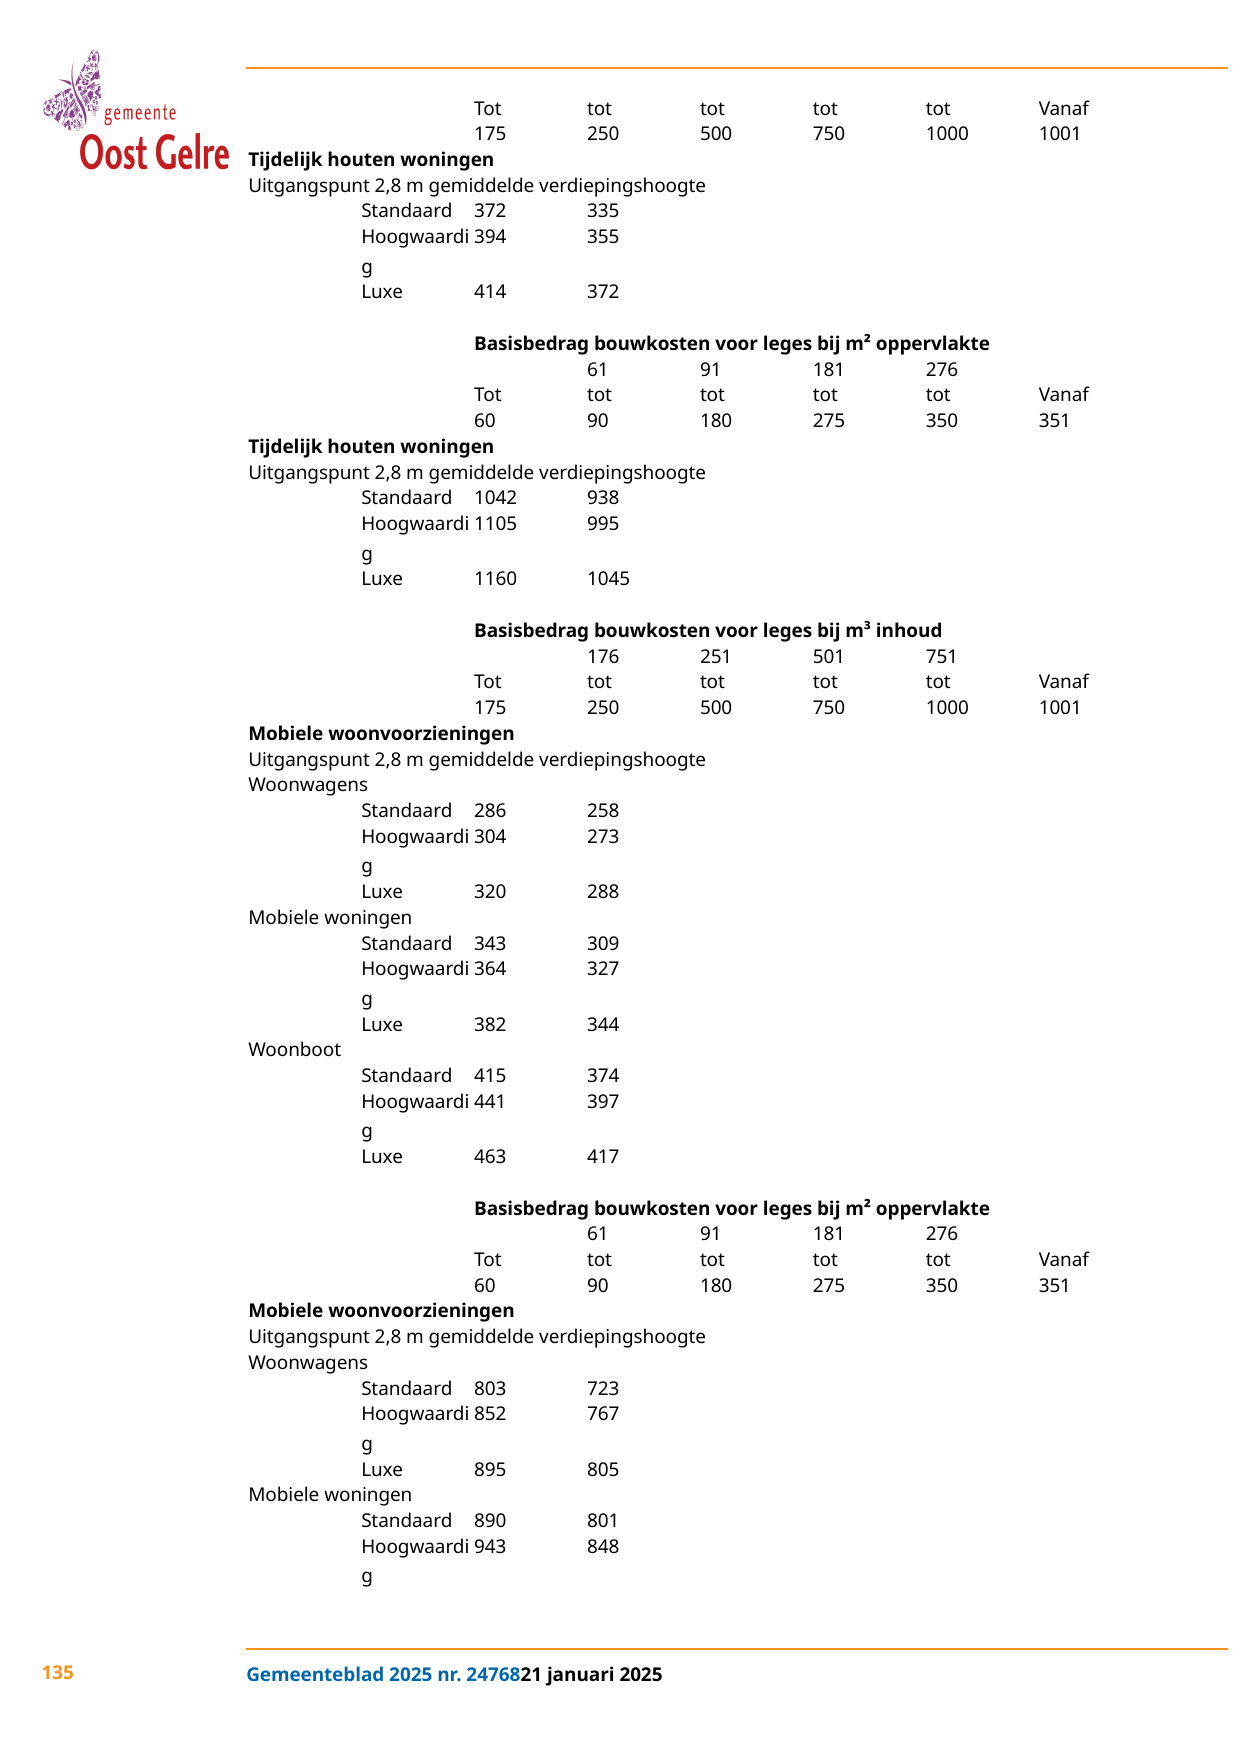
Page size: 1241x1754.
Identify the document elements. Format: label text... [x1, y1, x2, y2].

table_cell Hoogwaardig [361, 1088, 474, 1143]
table_cell [1039, 771, 1152, 797]
table_cell [926, 1482, 1038, 1507]
table_cell tot [813, 669, 926, 694]
table_cell Luxe [361, 566, 474, 591]
table_cell 275 [813, 408, 926, 433]
table_cell 351 [1039, 1272, 1152, 1298]
table_cell [926, 1533, 1038, 1588]
table_cell [1039, 433, 1152, 459]
table_cell [248, 224, 361, 279]
table_cell [361, 591, 474, 617]
table_cell [1039, 356, 1152, 382]
table_cell [813, 955, 926, 1011]
table_cell [361, 305, 474, 330]
table_cell tot [926, 669, 1038, 694]
table_cell [1039, 617, 1152, 643]
table_cell [587, 771, 700, 797]
table_cell Hoogwaardig [361, 1401, 474, 1456]
table_cell 61 [587, 1220, 700, 1246]
table_cell 355 [587, 224, 700, 279]
table_cell Luxe [361, 1456, 474, 1482]
table_cell 394 [474, 224, 587, 279]
table_cell 1160 [474, 566, 587, 591]
table_cell [1039, 746, 1152, 771]
table_cell Uitgangspunt 2,8 m gemiddelde verdiepingshoogte [248, 746, 813, 771]
table_cell [813, 1323, 926, 1349]
table_cell [1039, 720, 1152, 746]
table_cell [248, 510, 361, 566]
table_cell tot [813, 382, 926, 407]
table_cell [361, 1272, 474, 1298]
table_cell 382 [474, 1011, 587, 1036]
table_cell 1000 [926, 694, 1038, 720]
table_cell [361, 1169, 474, 1195]
table_cell [813, 797, 926, 823]
table_cell [587, 1169, 700, 1195]
table_cell tot [926, 95, 1038, 121]
table_cell Standaard [361, 485, 474, 510]
table_cell [1039, 643, 1152, 668]
table_cell [926, 955, 1038, 1011]
table_cell [248, 330, 361, 356]
table_cell [248, 1375, 361, 1401]
table_cell [926, 433, 1038, 459]
table_cell [926, 172, 1038, 198]
table_cell [1039, 955, 1152, 1011]
table_cell [700, 1456, 813, 1482]
table_cell tot [700, 669, 813, 694]
table_cell [587, 1036, 700, 1062]
table_cell [813, 1507, 926, 1533]
table_cell Uitgangspunt 2,8 m gemiddelde verdiepingshoogte [248, 1323, 813, 1349]
table_cell [700, 1507, 813, 1533]
table_cell Woonboot [248, 1036, 474, 1062]
table_cell [926, 720, 1038, 746]
table_cell [813, 1349, 926, 1375]
table_cell [474, 356, 587, 382]
table_cell [587, 1298, 700, 1323]
table_cell [1039, 1062, 1152, 1088]
table_cell 60 [474, 1272, 587, 1298]
table_cell [248, 279, 361, 304]
table_cell [587, 433, 700, 459]
table_cell [1039, 930, 1152, 955]
table_cell [926, 485, 1038, 510]
table_cell Mobiele woningen [248, 1482, 474, 1507]
table_cell [587, 904, 700, 930]
table_cell [813, 771, 926, 797]
table_cell 801 [587, 1507, 700, 1533]
table_cell Woonwagens [248, 771, 474, 797]
table_cell [1039, 1456, 1152, 1482]
table_cell 995 [587, 510, 700, 566]
table_cell 276 [926, 356, 1038, 382]
table_cell [248, 797, 361, 823]
table_cell [700, 1401, 813, 1456]
table_cell [1039, 1533, 1152, 1588]
table_cell [1039, 797, 1152, 823]
table_cell Mobiele woonvoorzieningen [248, 1298, 587, 1323]
table_cell 943 [474, 1533, 587, 1588]
table_cell [926, 1456, 1038, 1482]
table_cell [700, 904, 813, 930]
table_cell [813, 1533, 926, 1588]
table_cell [361, 382, 474, 407]
table_cell [1039, 1220, 1152, 1246]
table_cell Tijdelijk houten woningen [248, 146, 587, 172]
table_cell 895 [474, 1456, 587, 1482]
table_cell 805 [587, 1456, 700, 1482]
table_cell [1039, 146, 1152, 172]
table_cell 750 [813, 121, 926, 146]
table_cell Vanaf [1039, 669, 1152, 694]
table_cell 500 [700, 121, 813, 146]
table_cell [1039, 1298, 1152, 1323]
table_cell [361, 356, 474, 382]
table_cell [926, 797, 1038, 823]
table_cell 364 [474, 955, 587, 1011]
table_cell [474, 904, 587, 930]
table_cell [700, 1088, 813, 1143]
table_cell 180 [700, 408, 813, 433]
table_cell 343 [474, 930, 587, 955]
table_cell [700, 1375, 813, 1401]
table_cell 767 [587, 1401, 700, 1456]
table_cell Uitgangspunt 2,8 m gemiddelde verdiepingshoogte [248, 459, 813, 484]
table_cell [474, 1349, 587, 1375]
table_cell [926, 1143, 1038, 1169]
table_cell [587, 1349, 700, 1375]
table_cell [813, 510, 926, 566]
table_cell [248, 408, 361, 433]
table_cell [1039, 172, 1152, 198]
table_cell Tot [474, 1246, 587, 1272]
table_cell [813, 1062, 926, 1088]
table_cell Luxe [361, 279, 474, 304]
table_cell [813, 746, 926, 771]
table_cell [474, 771, 587, 797]
table_cell [926, 771, 1038, 797]
table_cell Vanaf [1039, 1246, 1152, 1272]
table_cell [1039, 1482, 1152, 1507]
table_cell [813, 904, 926, 930]
table_cell 320 [474, 878, 587, 904]
table_cell 335 [587, 198, 700, 223]
table_cell [926, 566, 1038, 591]
table_cell [813, 878, 926, 904]
table_cell 60 [474, 408, 587, 433]
table_cell 286 [474, 797, 587, 823]
table_cell [700, 878, 813, 904]
table_cell [248, 1456, 361, 1482]
table_cell Vanaf [1039, 382, 1152, 407]
table_cell [926, 1349, 1038, 1375]
table_cell [248, 1062, 361, 1088]
table_cell [1039, 459, 1152, 484]
table_cell [700, 1298, 813, 1323]
table_cell [700, 1062, 813, 1088]
table_cell [361, 694, 474, 720]
table_cell 723 [587, 1375, 700, 1401]
table_cell [474, 1169, 587, 1195]
table_cell Hoogwaardig [361, 224, 474, 279]
table_cell 441 [474, 1088, 587, 1143]
table_cell [587, 146, 700, 172]
table_cell [1039, 878, 1152, 904]
table_cell [1039, 1401, 1152, 1456]
table_cell [248, 694, 361, 720]
table_cell [926, 1401, 1038, 1456]
table_cell [361, 95, 474, 121]
table_cell [248, 382, 361, 407]
table_cell [813, 1482, 926, 1507]
table_cell [248, 591, 361, 617]
table_cell 415 [474, 1062, 587, 1088]
table_cell 91 [700, 1220, 813, 1246]
table_cell [700, 1169, 813, 1195]
table_cell Mobiele woonvoorzieningen [248, 720, 587, 746]
table_cell 1045 [587, 566, 700, 591]
table_cell [813, 198, 926, 223]
table_cell 180 [700, 1272, 813, 1298]
table_cell [248, 1507, 361, 1533]
table_cell Woonwagens [248, 1349, 474, 1375]
table_cell [361, 669, 474, 694]
table_cell [926, 146, 1038, 172]
table_cell [1039, 1507, 1152, 1533]
table_cell [248, 823, 361, 878]
table_cell 90 [587, 408, 700, 433]
table_cell [813, 224, 926, 279]
table_cell Standaard [361, 930, 474, 955]
table_cell [813, 172, 926, 198]
table_cell [248, 1533, 361, 1588]
table_cell Vanaf [1039, 95, 1152, 121]
table_cell [700, 146, 813, 172]
table_cell Uitgangspunt 2,8 m gemiddelde verdiepingshoogte [248, 172, 813, 198]
table_cell [700, 224, 813, 279]
table_cell [1039, 904, 1152, 930]
table_cell [361, 1220, 474, 1246]
table_cell 1000 [926, 121, 1038, 146]
table_cell [813, 1169, 926, 1195]
table_cell [926, 279, 1038, 304]
table_cell Basisbedrag bouwkosten voor leges bij m² oppervlakte [474, 1195, 1152, 1220]
table_cell [248, 617, 361, 643]
table_cell Luxe [361, 1143, 474, 1169]
table_cell [700, 198, 813, 223]
table_cell [248, 485, 361, 510]
table_cell Mobiele woningen [248, 904, 474, 930]
table_cell 351 [1039, 408, 1152, 433]
table_cell [361, 121, 474, 146]
table_cell [926, 1169, 1038, 1195]
table_cell [1039, 305, 1152, 330]
table_cell Standaard [361, 797, 474, 823]
table_cell [813, 1401, 926, 1456]
table_cell [926, 1036, 1038, 1062]
table_cell [361, 617, 474, 643]
table_cell [1039, 224, 1152, 279]
table_cell [813, 1375, 926, 1401]
table_cell [926, 510, 1038, 566]
table_cell [1039, 1323, 1152, 1349]
table_cell [1039, 1088, 1152, 1143]
table_cell [813, 566, 926, 591]
table_cell [474, 1036, 587, 1062]
table_cell [1039, 510, 1152, 566]
table_cell [926, 198, 1038, 223]
table_cell [248, 1220, 361, 1246]
table_cell Luxe [361, 1011, 474, 1036]
table_cell [248, 1195, 361, 1220]
table_cell Tot [474, 95, 587, 121]
table_cell Luxe [361, 878, 474, 904]
table_cell 91 [700, 356, 813, 382]
table_cell [700, 510, 813, 566]
table_cell [587, 720, 700, 746]
table_cell [248, 955, 361, 1011]
table_cell 288 [587, 878, 700, 904]
table_cell tot [926, 382, 1038, 407]
table_cell [813, 1088, 926, 1143]
table_cell [1039, 1169, 1152, 1195]
table_cell [700, 1533, 813, 1588]
table_cell tot [587, 669, 700, 694]
table_cell [248, 305, 361, 330]
table_cell [248, 1143, 361, 1169]
table_cell [813, 459, 926, 484]
table_cell [926, 746, 1038, 771]
table_cell 327 [587, 955, 700, 1011]
table_cell 501 [813, 643, 926, 668]
table_cell [813, 1298, 926, 1323]
table_cell tot [587, 95, 700, 121]
table_cell 250 [587, 121, 700, 146]
table_cell [1039, 1375, 1152, 1401]
table_cell 890 [474, 1507, 587, 1533]
table_cell 175 [474, 121, 587, 146]
table_cell 250 [587, 694, 700, 720]
table_cell [1039, 485, 1152, 510]
table_cell [248, 95, 361, 121]
table_cell [813, 720, 926, 746]
table_cell [700, 930, 813, 955]
table_cell 1001 [1039, 121, 1152, 146]
table_cell [926, 1011, 1038, 1036]
table_cell 344 [587, 1011, 700, 1036]
table_cell [926, 823, 1038, 878]
table_cell [361, 643, 474, 668]
table_cell 372 [587, 279, 700, 304]
table_cell [361, 330, 474, 356]
table_cell [926, 459, 1038, 484]
table_cell [248, 356, 361, 382]
table_cell 61 [587, 356, 700, 382]
picture [41, 47, 231, 172]
table_cell [813, 1011, 926, 1036]
table_cell [926, 1323, 1038, 1349]
table_cell 751 [926, 643, 1038, 668]
table_cell Basisbedrag bouwkosten voor leges bij m² oppervlakte [474, 330, 1152, 356]
table_cell 803 [474, 1375, 587, 1401]
table_cell 175 [474, 694, 587, 720]
table_cell tot [926, 1246, 1038, 1272]
table_cell 350 [926, 1272, 1038, 1298]
table_cell [700, 1349, 813, 1375]
table_cell [813, 1143, 926, 1169]
table_cell 414 [474, 279, 587, 304]
table_cell 275 [813, 1272, 926, 1298]
table_cell [926, 930, 1038, 955]
table_cell [700, 305, 813, 330]
table_cell Basisbedrag bouwkosten voor leges bij m³ inhoud [474, 617, 1038, 643]
table_cell [700, 823, 813, 878]
table_cell [361, 1195, 474, 1220]
table_cell [700, 797, 813, 823]
table_cell Standaard [361, 1062, 474, 1088]
table_cell [926, 224, 1038, 279]
table_cell [248, 198, 361, 223]
table_cell [813, 485, 926, 510]
table_cell [700, 1011, 813, 1036]
table_cell [474, 591, 587, 617]
table_cell [700, 591, 813, 617]
table_cell [813, 1036, 926, 1062]
table_cell 1001 [1039, 694, 1152, 720]
table_cell [813, 305, 926, 330]
table_cell tot [587, 382, 700, 407]
table_cell 852 [474, 1401, 587, 1456]
table_cell 463 [474, 1143, 587, 1169]
table_cell [926, 305, 1038, 330]
table_cell 181 [813, 356, 926, 382]
table_cell [700, 566, 813, 591]
table_cell [361, 408, 474, 433]
table_cell 304 [474, 823, 587, 878]
table_cell 176 [587, 643, 700, 668]
table_cell [813, 823, 926, 878]
table_cell Hoogwaardig [361, 823, 474, 878]
table_cell [700, 720, 813, 746]
table_cell [1039, 198, 1152, 223]
table_cell 90 [587, 1272, 700, 1298]
table_cell [1039, 823, 1152, 878]
table_cell tot [700, 382, 813, 407]
table_cell tot [813, 95, 926, 121]
table_cell [813, 1456, 926, 1482]
table_cell [700, 955, 813, 1011]
table_cell [248, 1011, 361, 1036]
table_cell [813, 930, 926, 955]
table_cell [1039, 1349, 1152, 1375]
table_cell [926, 1507, 1038, 1533]
table_cell Tijdelijk houten woningen [248, 433, 587, 459]
table_cell [700, 1143, 813, 1169]
table_cell [700, 433, 813, 459]
table_cell [700, 1036, 813, 1062]
table_cell Hoogwaardig [361, 510, 474, 566]
table_cell [926, 1375, 1038, 1401]
table_cell [1039, 279, 1152, 304]
table_cell 500 [700, 694, 813, 720]
table_cell Standaard [361, 1507, 474, 1533]
table_cell [926, 1298, 1038, 1323]
table_cell [474, 1220, 587, 1246]
table_cell [926, 878, 1038, 904]
table_cell 350 [926, 408, 1038, 433]
table_cell [813, 279, 926, 304]
table_cell [587, 591, 700, 617]
table_cell 258 [587, 797, 700, 823]
table_cell 417 [587, 1143, 700, 1169]
table_cell [248, 1088, 361, 1143]
table_cell 1105 [474, 510, 587, 566]
table_cell tot [700, 1246, 813, 1272]
table_cell [700, 771, 813, 797]
table_cell 750 [813, 694, 926, 720]
table_cell tot [700, 95, 813, 121]
table_cell Tot [474, 669, 587, 694]
table_cell [1039, 1143, 1152, 1169]
table_cell [248, 121, 361, 146]
table_cell [926, 904, 1038, 930]
table_cell [813, 591, 926, 617]
table_cell 251 [700, 643, 813, 668]
table_cell 848 [587, 1533, 700, 1588]
table_cell [474, 643, 587, 668]
table_cell 397 [587, 1088, 700, 1143]
table_cell [700, 1482, 813, 1507]
table_cell [248, 1272, 361, 1298]
table_cell [926, 591, 1038, 617]
table_cell [813, 146, 926, 172]
table_cell 374 [587, 1062, 700, 1088]
table_cell [700, 485, 813, 510]
table_cell [248, 1169, 361, 1195]
table_cell Standaard [361, 198, 474, 223]
table_cell [587, 1482, 700, 1507]
table_cell [1039, 1011, 1152, 1036]
table_cell [248, 878, 361, 904]
table_cell [361, 1246, 474, 1272]
table_cell [1039, 1036, 1152, 1062]
table_cell 938 [587, 485, 700, 510]
table_cell tot [813, 1246, 926, 1272]
table_cell [813, 433, 926, 459]
table_cell Hoogwaardig [361, 955, 474, 1011]
table_cell Tot [474, 382, 587, 407]
table_cell 181 [813, 1220, 926, 1246]
table_cell [926, 1088, 1038, 1143]
table_cell [248, 930, 361, 955]
table_cell [248, 1401, 361, 1456]
table_cell [474, 1482, 587, 1507]
table_cell [700, 279, 813, 304]
table_cell 309 [587, 930, 700, 955]
table_cell [926, 1062, 1038, 1088]
table_cell tot [587, 1246, 700, 1272]
table_cell [248, 1246, 361, 1272]
table_cell 1042 [474, 485, 587, 510]
table_cell Hoogwaardig [361, 1533, 474, 1588]
table_cell [1039, 591, 1152, 617]
table_cell [474, 305, 587, 330]
table_cell [248, 566, 361, 591]
table_cell 276 [926, 1220, 1038, 1246]
table_cell [248, 643, 361, 668]
table_cell [587, 305, 700, 330]
table_cell 273 [587, 823, 700, 878]
table_cell Standaard [361, 1375, 474, 1401]
table_cell [248, 669, 361, 694]
table_cell 372 [474, 198, 587, 223]
table_cell [1039, 566, 1152, 591]
